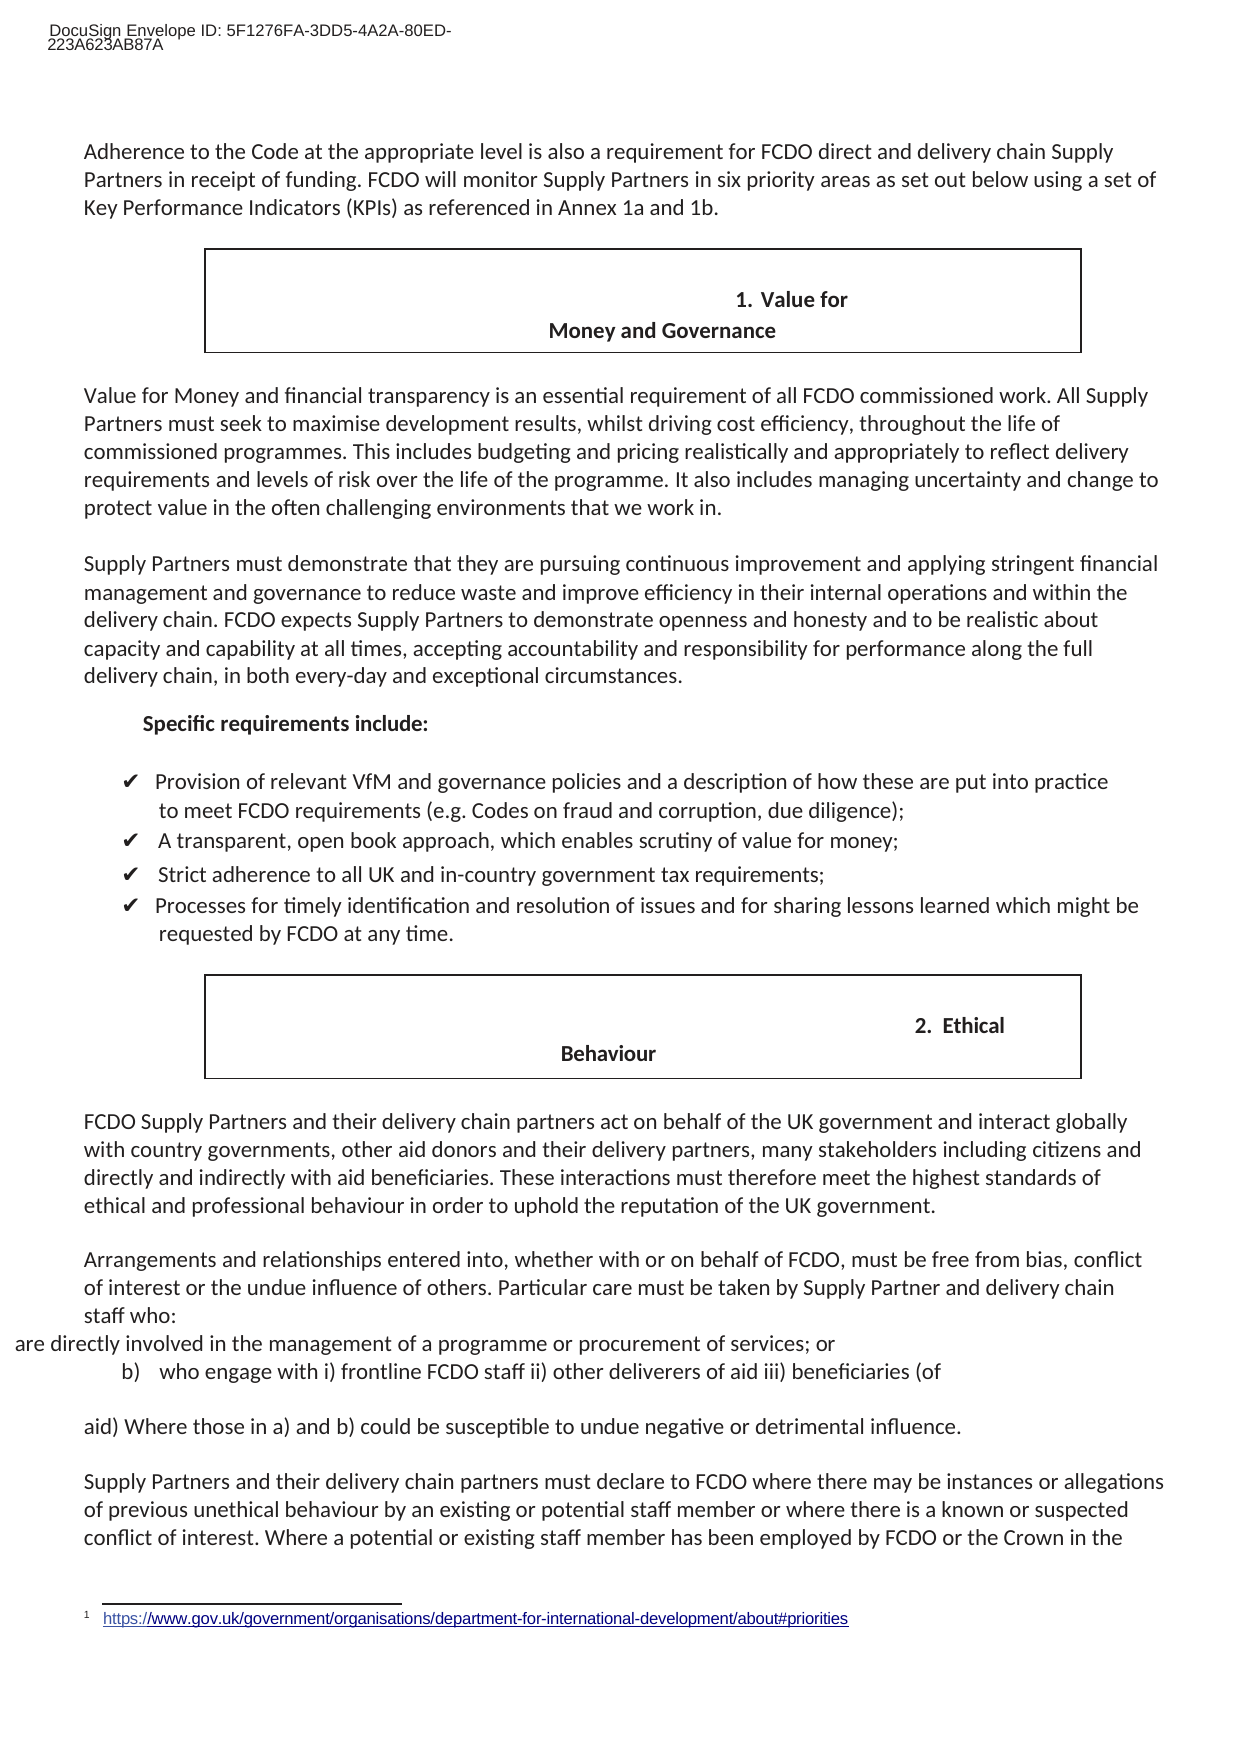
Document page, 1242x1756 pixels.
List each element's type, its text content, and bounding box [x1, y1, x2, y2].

text FCDO Supply Partners and their delivery chain partners act on behalf of the UK government and interact globally with country governments, other aid donors and their delivery partners, many stakeholders including citizens and directly and indirectly with aid beneficiaries. These interactions must therefore meet the highest standards of ethical and professional behaviour in order to uphold the reputation of the UK government. [84, 1107, 1159, 1219]
list who engage with i) frontline FCDO staff ii) other deliverers of aid iii) beneficiaries (of aid) Where those in a) and b) could be susceptible to undue negative or detrimental influence. [84, 1357, 963, 1440]
text ✔ Provision of relevant VfM and governance policies and a description of how these are put into practice to meet FCDO requirements (e.g. Codes on fraud and corruption, due diligence); [121, 765, 1122, 824]
text Adherence to the Code at the appropriate level is also a requirement for FCDO direct and delivery chain Supply Partners in receipt of funding. FCDO will monitor Supply Partners in six priority areas as set out below using a set of Key Performance Indicators (KPIs) as referenced in Annex 1a and 1b. [84, 137, 1159, 221]
text ✔ Processes for timely identification and resolution of issues and for sharing lessons learned which might be requested by FCDO at any time. [121, 890, 1212, 947]
text Arrangements and relationships entered into, whether with or on behalf of FCDO, must be free from bias, conflict of interest or the undue influence of others. Particular care must be taken by Supply Partner and delivery chain staff who: [84, 1245, 1148, 1329]
text 1 https://www.gov.uk/government/organisations/department-for-international-development/about#priorities [84, 1609, 1212, 1628]
text 1. Value for Money and Governance [548, 285, 910, 344]
subtitle Specific requirements include: [143, 709, 1212, 737]
text 2. Ethical [913, 1011, 1006, 1039]
text ✔ A transparent, open book approach, which enables scrutiny of value for money; [121, 824, 1212, 855]
text Supply Partners must demonstrate that they are pursuing continuous improvement and applying stringent financial management and governance to reduce waste and improve efficiency in their internal operations and within the delivery chain. FCDO expects Supply Partners to demonstrate openness and honesty and to be realistic about capacity and capability at all times, accepting accountability and responsibility for performance along the full delivery chain, in both every-day and exceptional circumstances. [84, 549, 1166, 690]
text Value for Money and financial transparency is an essential requirement of all FCDO commissioned work. All Supply Partners must seek to maximise development results, whilst driving cost efficiency, throughout the life of commissioned programmes. This includes budgeting and pricing realistically and appropriately to reflect delivery requirements and levels of risk over the life of the programme. It also includes managing uncertainty and change to protect value in the often challenging environments that we work in. [84, 381, 1166, 521]
text ✔ Strict adherence to all UK and in-country government tax requirements; [121, 858, 1212, 889]
text Behaviour [211, 1039, 1006, 1067]
text Supply Partners and their delivery chain partners must declare to FCDO where there may be instances or allegations of previous unethical behaviour by an existing or potential staff member or where there is a known or suspected conflict of interest. Where a potential or existing staff member has been employed by FCDO or the Crown in the [84, 1467, 1166, 1551]
list are directly involved in the management of a programme or procurement of services; or [0, 1329, 1212, 1357]
